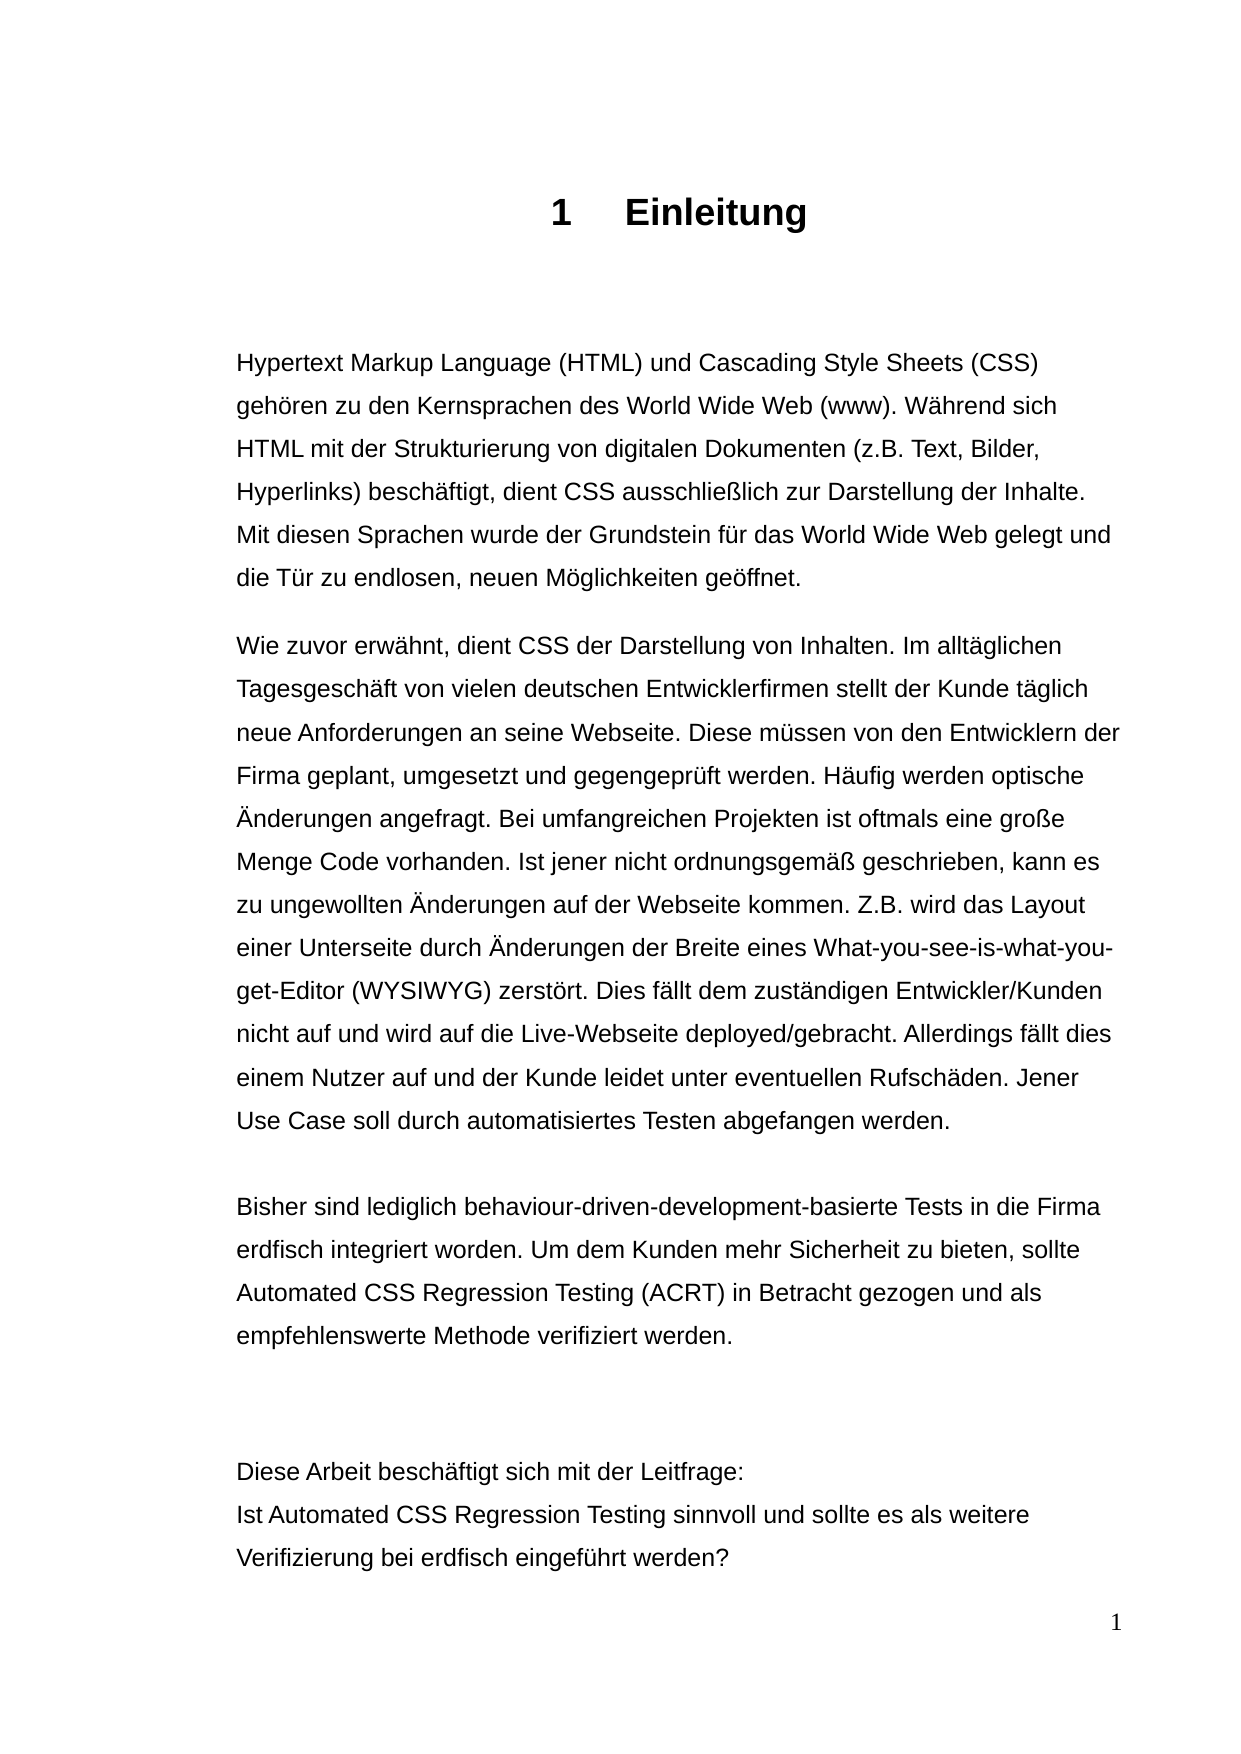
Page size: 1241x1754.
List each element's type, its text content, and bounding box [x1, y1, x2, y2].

text Diese Arbeit beschäftigt sich mit der Leitfrage: Ist Automated CSS Regression Testing sinnvoll und sollte es als weitere Verifizierung bei erdfisch eingeführt werden? [236, 1457, 1122, 1572]
subtitle Einleitung [236, 189, 1122, 233]
text Wie zuvor erwähnt, dient CSS der Darstellung von Inhalten. Im alltäglichen Tagesgeschäft von vielen deutschen Entwicklerfirmen stellt der Kunde täglich neue Anforderungen an seine Webseite. Diese müssen von den Entwicklern der Firma geplant, umgesetzt und gegengeprüft werden. Häufig werden optische Änderungen angefragt. Bei umfangreichen Projekten ist oftmals eine große Menge Code vorhanden. Ist jener nicht ordnungsgemäß geschrieben, kann es zu ungewollten Änderungen auf der Webseite kommen. Z.B. wird das Layout einer Unterseite durch Änderungen der Breite eines What-you-see-is-what-you-get-Editor (WYSIWYG) zerstört. Dies fällt dem zuständigen Entwickler/Kunden nicht auf und wird auf die Live-Webseite deployed/gebracht. Allerdings fällt dies einem Nutzer auf und der Kunde leidet unter eventuellen Rufschäden. Jener Use Case soll durch automatisiertes Testen abgefangen werden. Bisher sind lediglich behaviour-driven-development-basierte Tests in die Firma erdfisch integriert worden. Um dem Kunden mehr Sicherheit zu bieten, sollte Automated CSS Regression Testing (ACRT) in Betracht gezogen und als empfehlenswerte Methode verifiziert werden. [236, 631, 1122, 1350]
text Hypertext Markup Language (HTML) und Cascading Style Sheets (CSS) gehören zu den Kernsprachen des World Wide Web (www). Während sich HTML mit der Strukturierung von digitalen Dokumenten (z.B. Text, Bilder, Hyperlinks) beschäftigt, dient CSS ausschließlich zur Darstellung der Inhalte. Mit diesen Sprachen wurde der Grundstein für das World Wide Web gelegt und die Tür zu endlosen, neuen Möglichkeiten geöffnet. [236, 348, 1122, 592]
